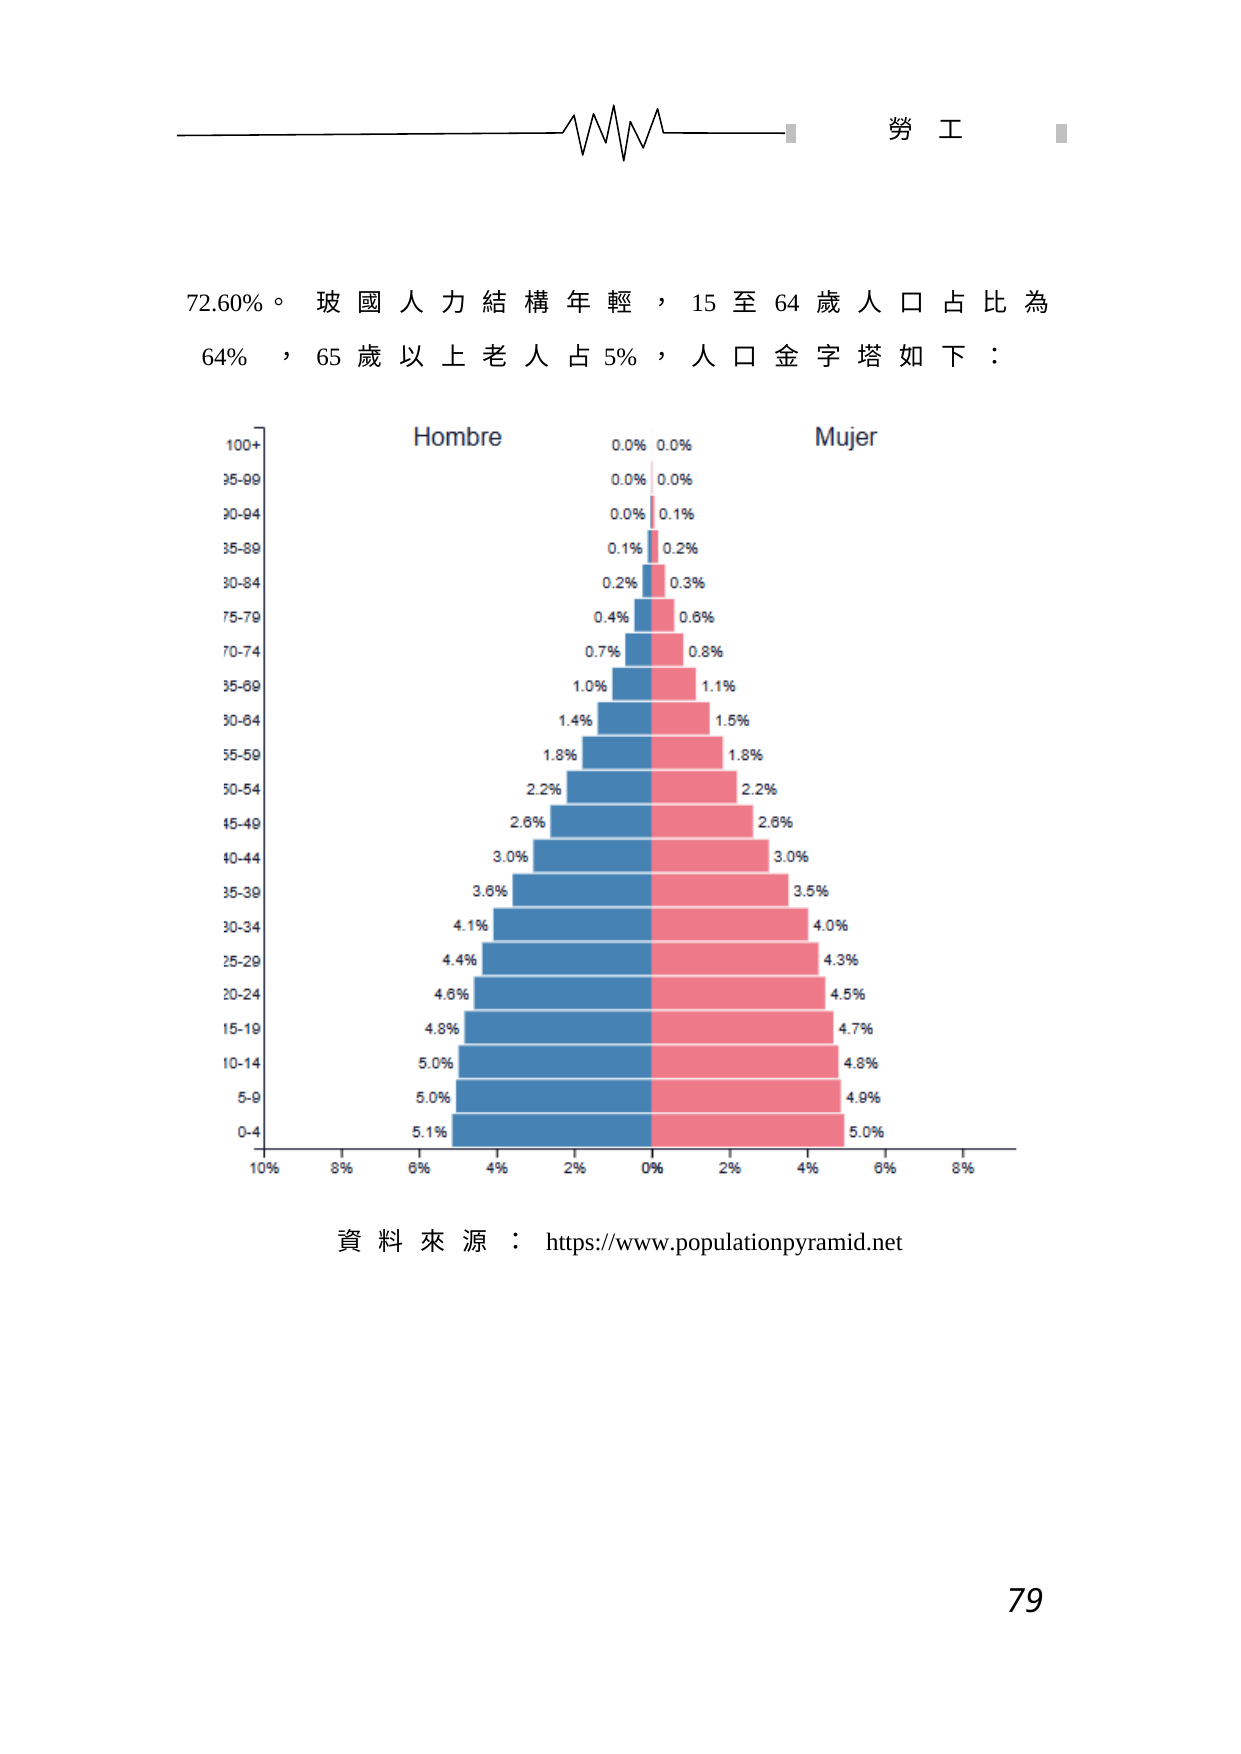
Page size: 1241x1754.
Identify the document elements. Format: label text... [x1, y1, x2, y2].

picture [223, 410, 1017, 1188]
text 72.60%。玻國人力結構年輕，15至64歲人口占比為64%，65歲以上老人占5%，人口金字塔如下： [183, 250, 1058, 375]
text 資料來源：https://www.populationpyramid.net [183, 1188, 1058, 1250]
